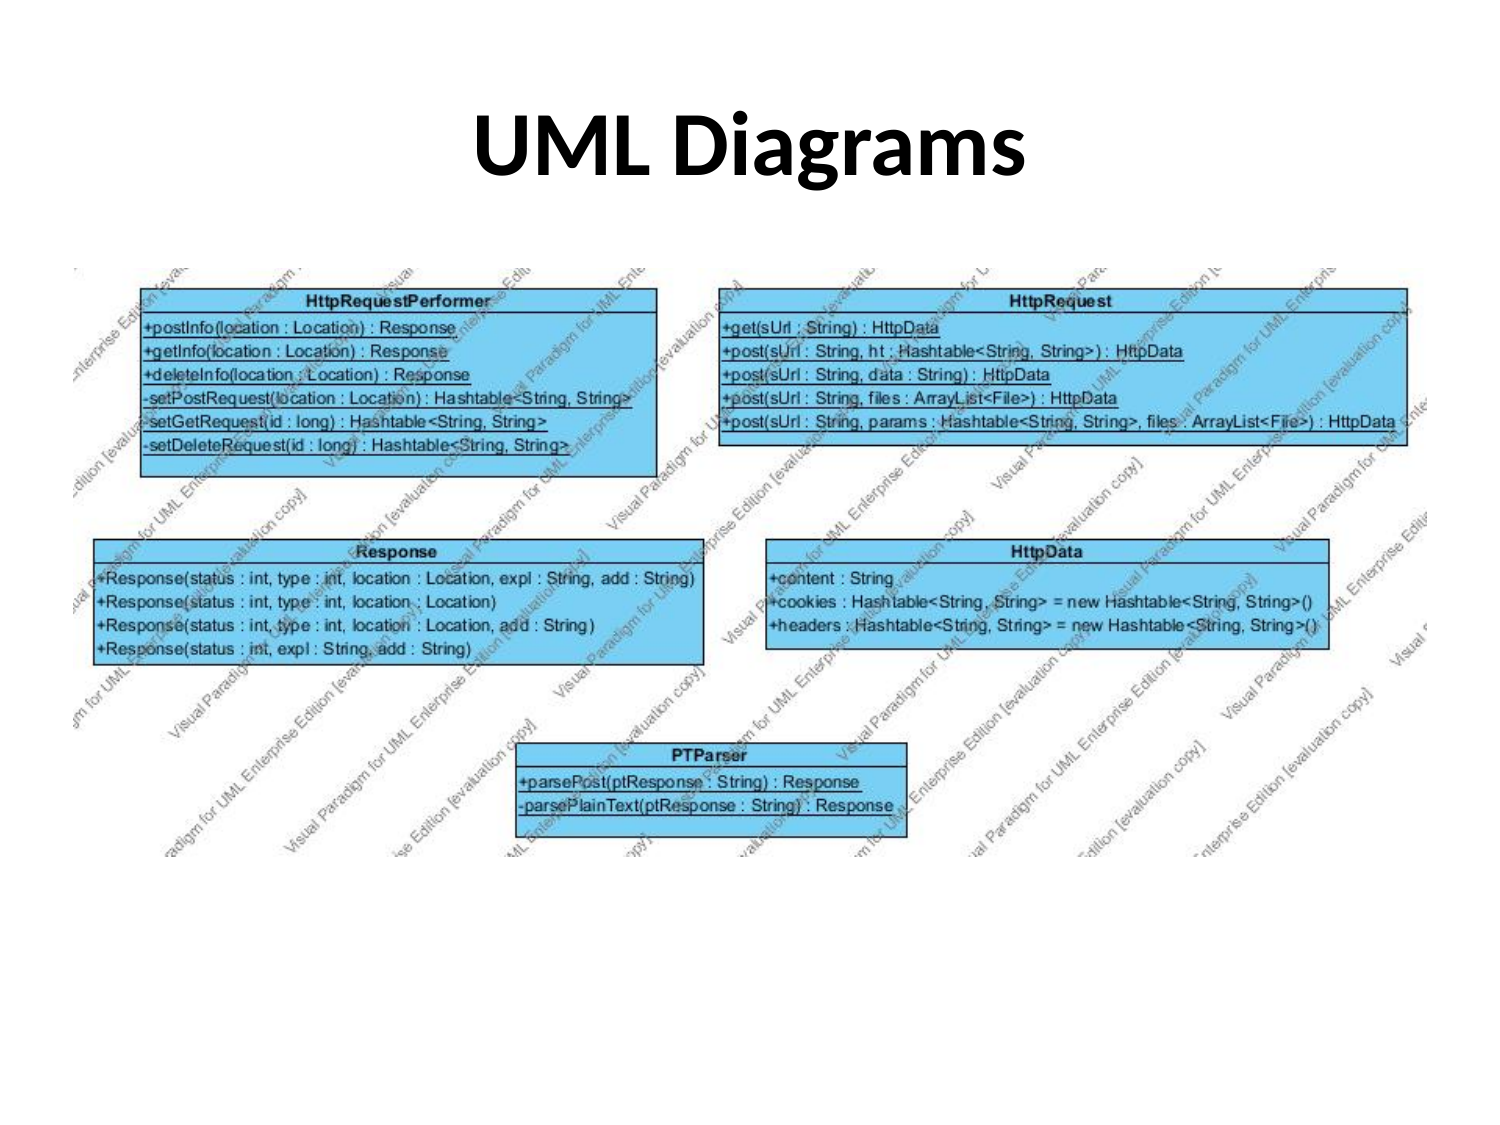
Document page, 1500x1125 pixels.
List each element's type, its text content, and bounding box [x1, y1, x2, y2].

picture [73, 268, 1427, 857]
title UML Diagrams [75, 45, 1426, 233]
